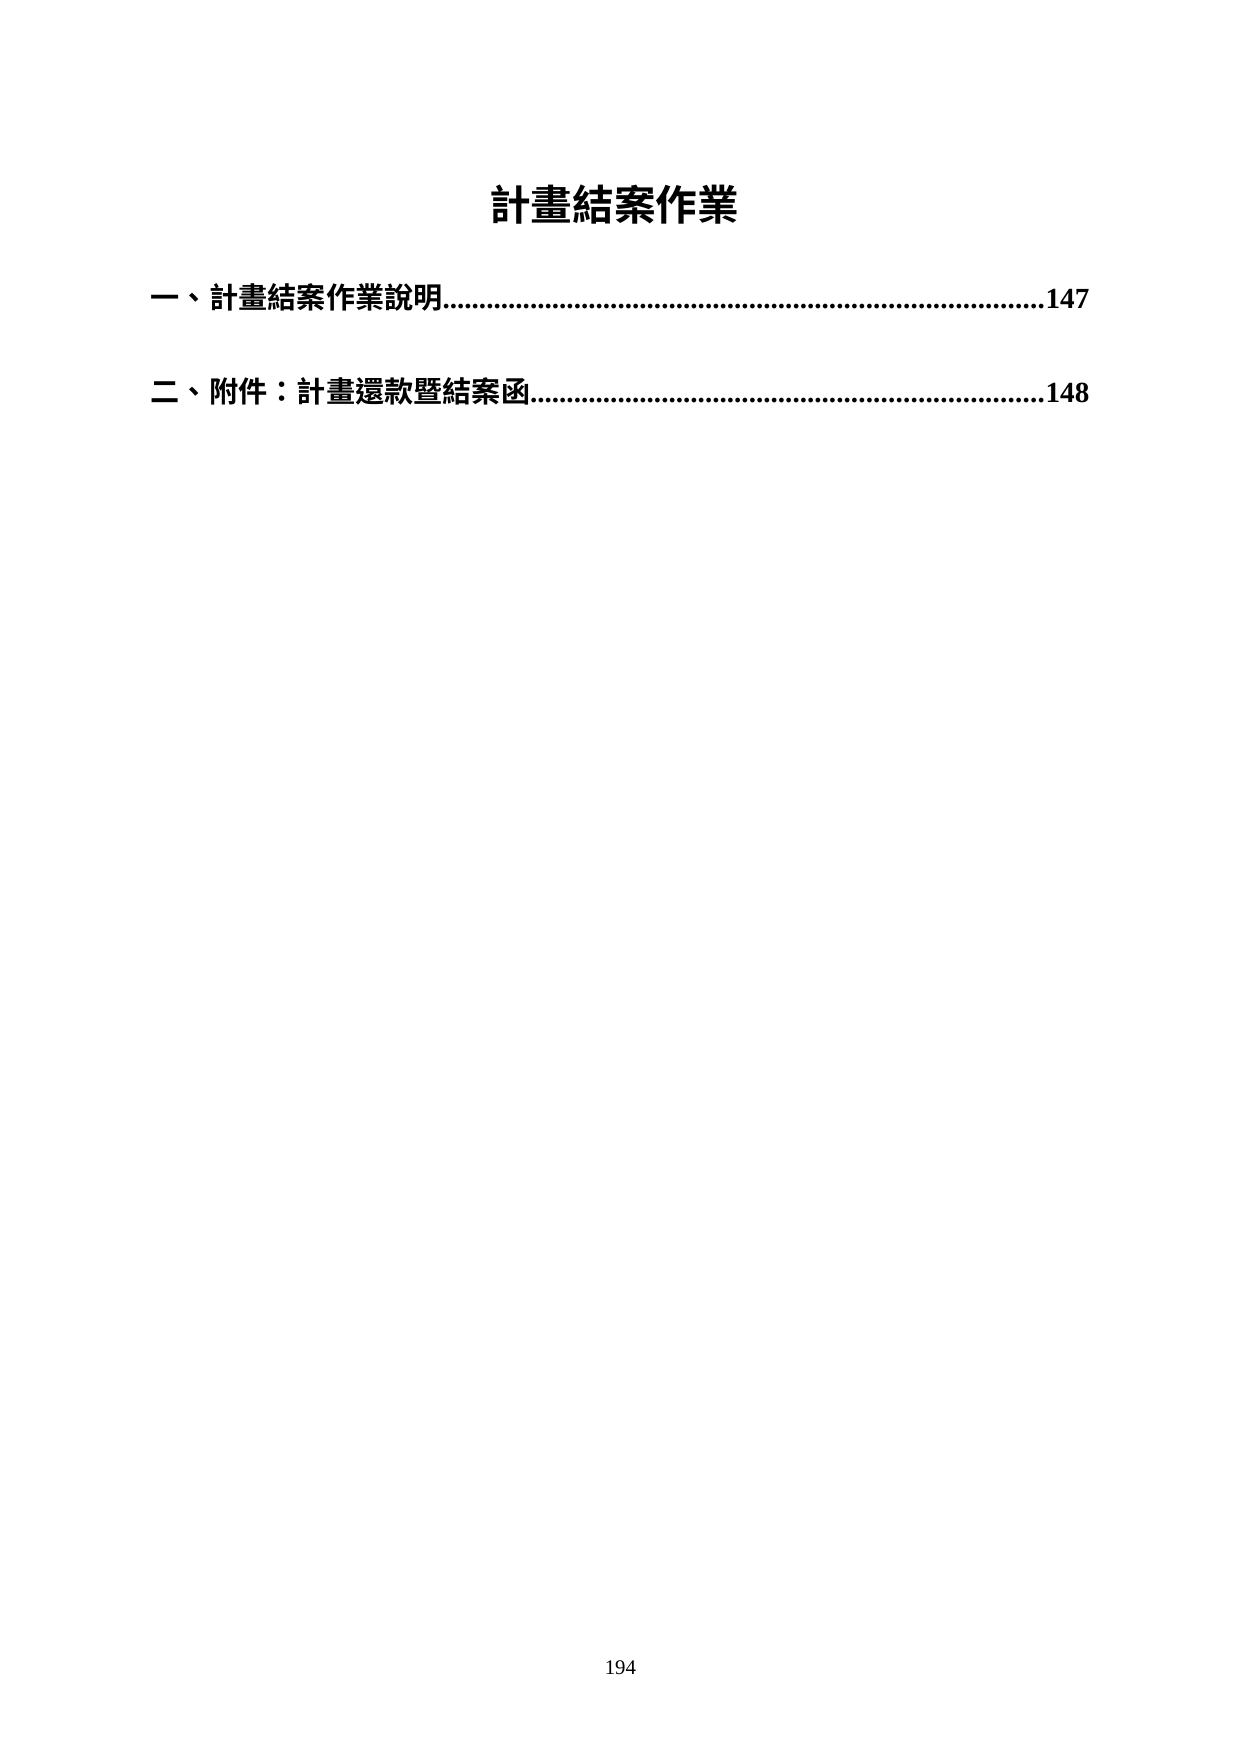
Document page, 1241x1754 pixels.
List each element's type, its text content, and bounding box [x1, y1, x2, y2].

text 一、 計畫結案作業說明 147 [150, 258, 1090, 333]
text 二、 附件：計畫還款暨結案函 148 [150, 352, 1090, 427]
subtitle 計畫結案作業 [150, 164, 1090, 239]
